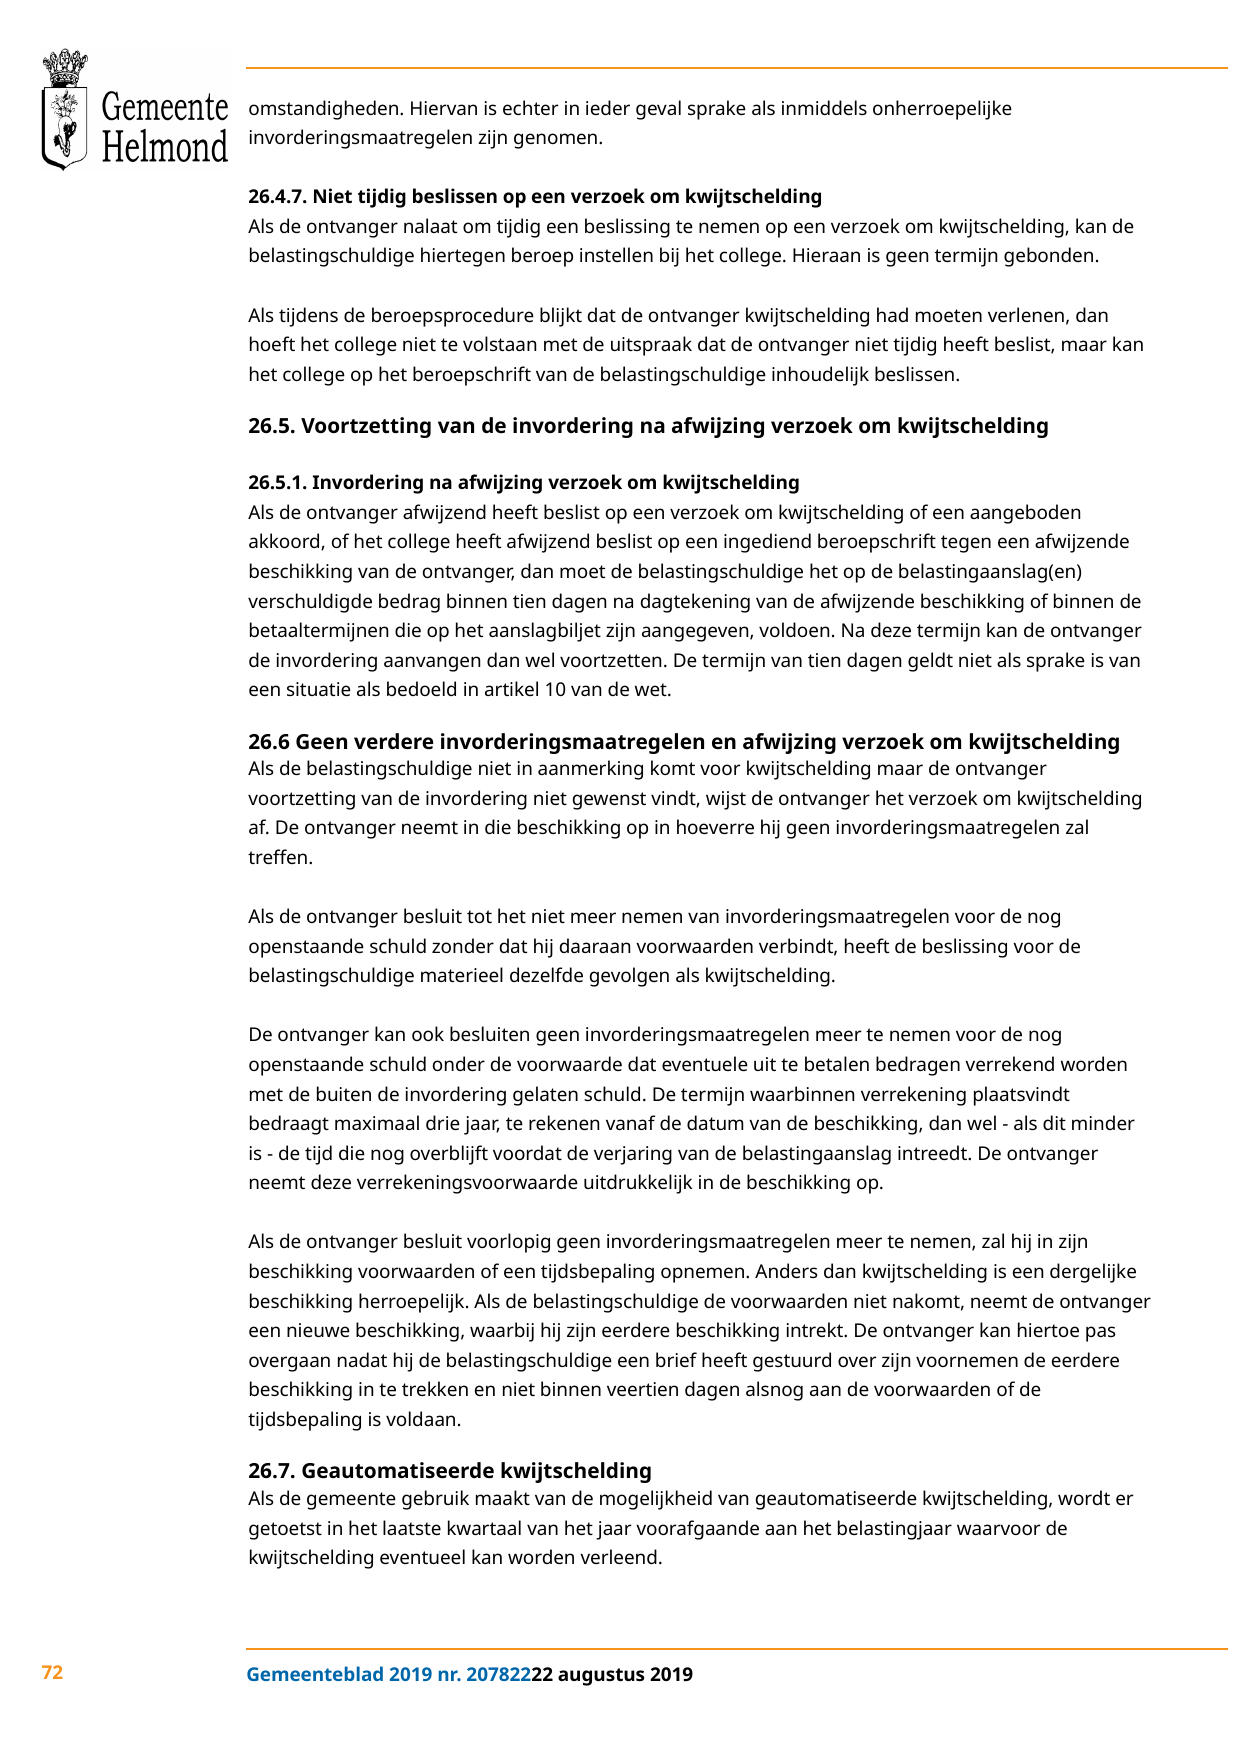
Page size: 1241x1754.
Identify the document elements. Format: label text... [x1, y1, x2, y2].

text 26.5.1. Invordering na afwijzing verzoek om kwijtschelding [248, 469, 1152, 495]
text 26.5. Voortzetting van de invordering na afwijzing verzoek om kwijtschelding [248, 411, 1152, 440]
text Als tijdens de beroepsprocedure blijkt dat de ontvanger kwijtschelding had moeten verlenen, dan hoeft het college niet te volstaan met de uitspraak dat de ontvanger niet tijdig heeft beslist, maar kan het college op het beroepschrift van de belastingschuldige inhoudelijk beslissen. [248, 302, 1152, 387]
text 26.4.7. Niet tijdig beslissen op een verzoek om kwijtschelding [248, 183, 1152, 209]
text Als de ontvanger besluit tot het niet meer nemen van invorderingsmaatregelen voor de nog openstaande schuld zonder dat hij daaraan voorwaarden verbindt, heeft de beslissing voor de belastingschuldige materieel dezelfde gevolgen als kwijtschelding. [248, 903, 1152, 988]
text Als de ontvanger besluit voorlopig geen invorderingsmaatregelen meer te nemen, zal hij in zijn beschikking voorwaarden of een tijdsbepaling opnemen. Anders dan kwijtschelding is een dergelijke beschikking herroepelijk. Als de belastingschuldige de voorwaarden niet nakomt, neemt de ontvanger een nieuwe beschikking, waarbij hij zijn eerdere beschikking intrekt. De ontvanger kan hiertoe pas overgaan nadat hij de belastingschuldige een brief heeft gestuurd over zijn voornemen de eerdere beschikking in te trekken en niet binnen veertien dagen alsnog aan de voorwaarden of de tijdsbepaling is voldaan. [248, 1229, 1152, 1432]
text omstandigheden. Hiervan is echter in ieder geval sprake als inmiddels onherroepelijke invorderingsmaatregelen zijn genomen. [248, 95, 1152, 150]
text Als de belastingschuldige niet in aanmerking komt voor kwijtschelding maar de ontvanger voortzetting van de invordering niet gewenst vindt, wijst de ontvanger het verzoek om kwijtschelding af. De ontvanger neemt in die beschikking op in hoeverre hij geen invorderingsmaatregelen zal treffen. [248, 755, 1152, 870]
text Als de ontvanger nalaat om tijdig een beslissing te nemen op een verzoek om kwijtschelding, kan de belastingschuldige hiertegen beroep instellen bij het college. Hieraan is geen termijn gebonden. [248, 213, 1152, 268]
text De ontvanger kan ook besluiten geen invorderingsmaatregelen meer te nemen voor de nog openstaande schuld onder de voorwaarde dat eventuele uit te betalen bedragen verrekend worden met de buiten de invordering gelaten schuld. De termijn waarbinnen verrekening plaatsvindt bedraagt maximaal drie jaar, te rekenen vanaf de datum van de beschikking, dan wel - als dit minder is - de tijd die nog overblijft voordat de verjaring van de belastingaanslag intreedt. De ontvanger neemt deze verrekeningsvoorwaarde uitdrukkelijk in de beschikking op. [248, 1022, 1152, 1195]
text Als de gemeente gebruik maakt van de mogelijkheid van geautomatiseerde kwijtschelding, wordt er getoetst in het laatste kwartaal van het jaar voorafgaande aan het belastingjaar waarvoor de kwijtschelding eventueel kan worden verleend. [248, 1485, 1152, 1570]
text Als de ontvanger afwijzend heeft beslist op een verzoek om kwijtschelding of een aangeboden akkoord, of het college heeft afwijzend beslist op een ingediend beroepschrift tegen een afwijzende beschikking van de ontvanger, dan moet de belastingschuldige het op de belastingaanslag(en) verschuldigde bedrag binnen tien dagen na dagtekening van de afwijzende beschikking of binnen de betaaltermijnen die op het aanslagbiljet zijn aangegeven, voldoen. Na deze termijn kan de ontvanger de invordering aanvangen dan wel voortzetten. De termijn van tien dagen geldt niet als sprake is van een situatie als bedoeld in artikel 10 van de wet. [248, 499, 1152, 702]
picture [41, 47, 231, 172]
text 26.7. Geautomatiseerde kwijtschelding [248, 1457, 1152, 1485]
text 26.6 Geen verdere invorderingsmaatregelen en afwijzing verzoek om kwijtschelding [248, 727, 1152, 755]
